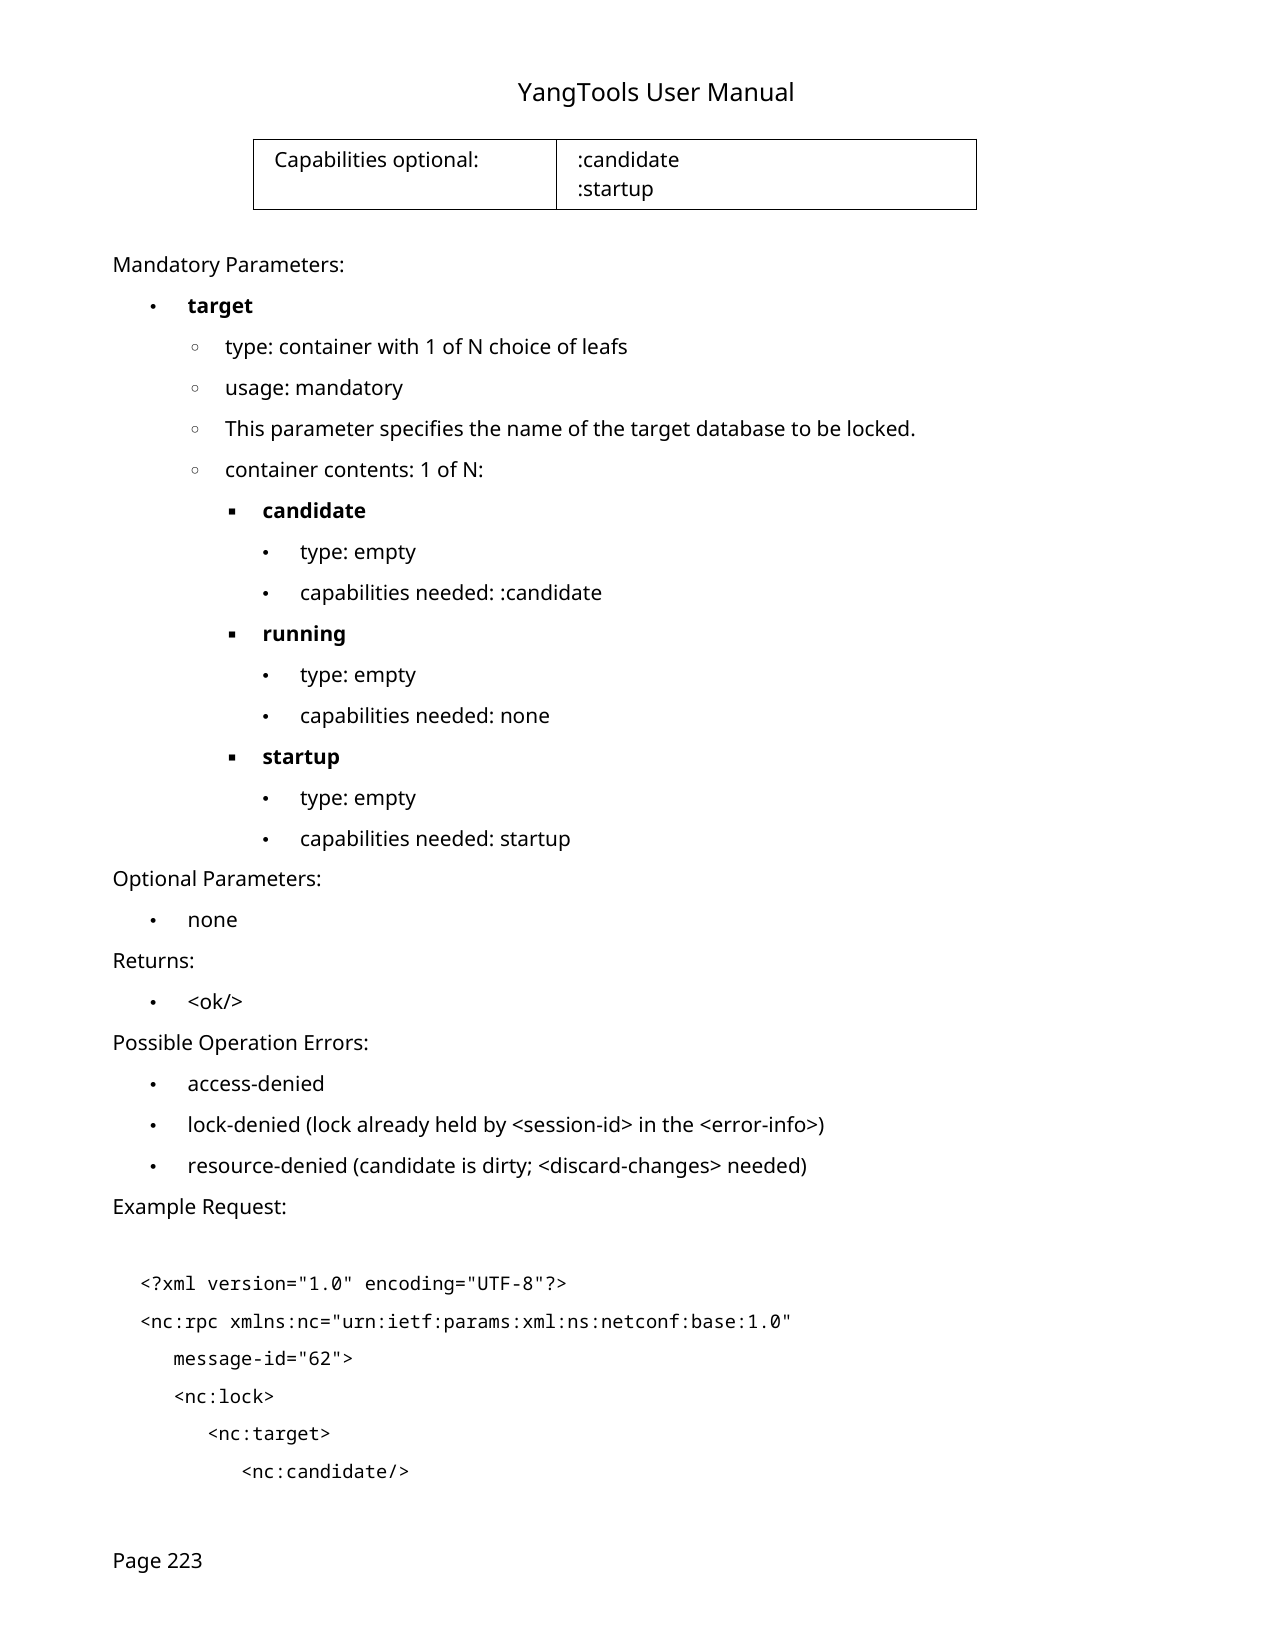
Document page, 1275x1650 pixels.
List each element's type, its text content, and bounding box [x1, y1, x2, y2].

list access-denied [150, 1069, 1200, 1098]
text Possible Operation Errors: [112, 1028, 1200, 1057]
list running [225, 619, 1200, 647]
list capabilities needed: startup [262, 824, 1200, 852]
text Mandatory Parameters: [112, 251, 1200, 279]
text Example Request: [112, 1192, 1200, 1221]
list This parameter specifies the name of the target database to be locked. [187, 414, 1200, 443]
list resource-denied (candidate is dirty; <discard-changes> needed) [150, 1151, 1200, 1179]
list target [150, 291, 1200, 320]
list capabilities needed: :candidate [262, 578, 1200, 606]
list type: empty [262, 783, 1200, 811]
list type: empty [262, 660, 1200, 688]
list usage: mandatory [187, 373, 1200, 402]
list type: empty [262, 537, 1200, 566]
list startup [225, 742, 1200, 770]
text Returns: [112, 946, 1200, 975]
table_cell Capabilities optional: [254, 140, 556, 208]
list type: container with 1 of N choice of leafs [187, 332, 1200, 361]
text <nc:target> [139, 1421, 1200, 1446]
list container contents: 1 of N: [187, 455, 1200, 484]
text <nc:candidate/> [139, 1458, 1200, 1483]
table_cell :candidate :startup [557, 140, 976, 208]
list candidate [225, 496, 1200, 524]
list none [150, 906, 1200, 934]
text message-id="62"> [139, 1346, 1200, 1371]
list capabilities needed: none [262, 701, 1200, 729]
list <ok/> [150, 987, 1200, 1016]
text <nc:rpc xmlns:nc="urn:ietf:params:xml:ns:netconf:base:1.0" [139, 1308, 1200, 1333]
text <nc:lock> [139, 1383, 1200, 1408]
text Optional Parameters: [112, 864, 1200, 893]
text <?xml version="1.0" encoding="UTF-8"?> [139, 1271, 1200, 1296]
list lock-denied (lock already held by <session-id> in the <error-info>) [150, 1110, 1200, 1139]
